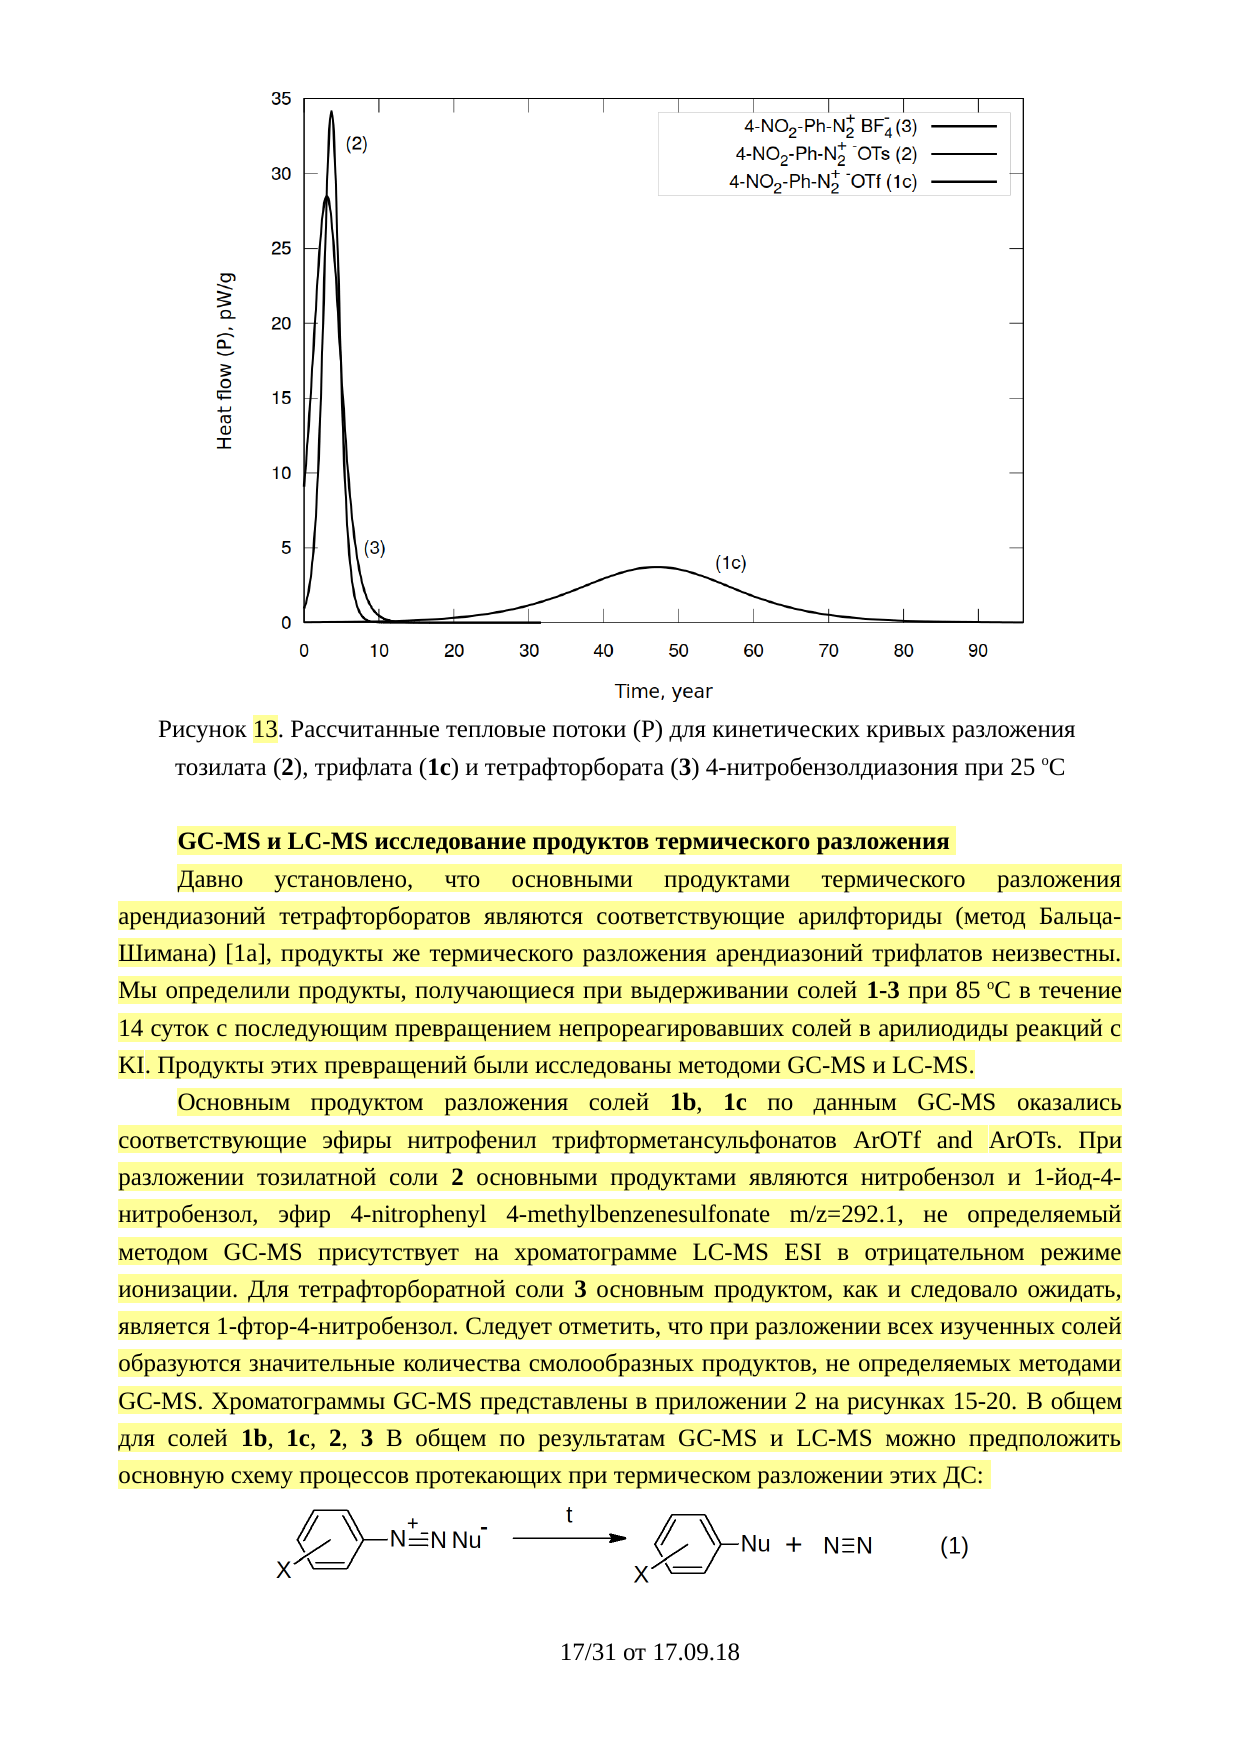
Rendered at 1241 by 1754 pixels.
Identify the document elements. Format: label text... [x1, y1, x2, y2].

text GC-MS и LC-MS исследование продуктов термического разложения [118, 826, 1122, 855]
picture [210, 88, 1032, 706]
text Рисунок 13. Рассчитанные тепловые потоки (P) для кинетических кривых разложения [118, 714, 1122, 743]
text Давно установлено, что основными продуктами термического разложения арендиазоний тетрафторборатов являются соответствующие арилфториды (метод Бальца-Шимана) [1a], продукты же термического разложения арендиазоний трифлатов неизвестны. Мы определили продукты, получающиеся при выдерживании солей 1-3 при 85 оС в течение 14 суток с последующим превращением непрореагировавших солей в арилиодиды реакций с KI. Продукты этих превращений были исследованы методоми GC-MS и LC-MS. [118, 864, 1122, 1079]
picture [265, 1497, 976, 1591]
text тозилата (2), трифлата (1c) и тетрафторбората (3) 4-нитробензолдиазония при 25 оС [118, 752, 1122, 781]
text Основным продуктом разложения солей 1b, 1c по данным GC-MS оказались соответствующие эфиры нитрофенил трифторметансульфонатов ArOTf and ArOTs. При разложении тозилатной соли 2 основными продуктами являются нитробензол и 1-йод-4-нитробензол, эфир 4-nitrophenyl 4-methylbenzenesulfonate m/z=292.1, не определяемый методом GC-MS присутствует на хроматограмме LC-MS ESI в отрицательном режиме ионизации. Для тетрафторборатной соли 3 основным продуктом, как и следовало ожидать, является 1-фтор-4-нитробензол. Следует отметить, что при разложении всех изученных солей образуются значительные количества смолообразных продуктов, не определяемых методами GC-MS. Хроматограммы GC-MS представлены в приложении 2 на рисунках 15-20. В общем для солей 1b, 1c, 2, 3 В общем по результатам GC-MS и LC-MS можно предположить основную схему процессов протекающих при термическом разложении этих ДС: [118, 1087, 1122, 1489]
